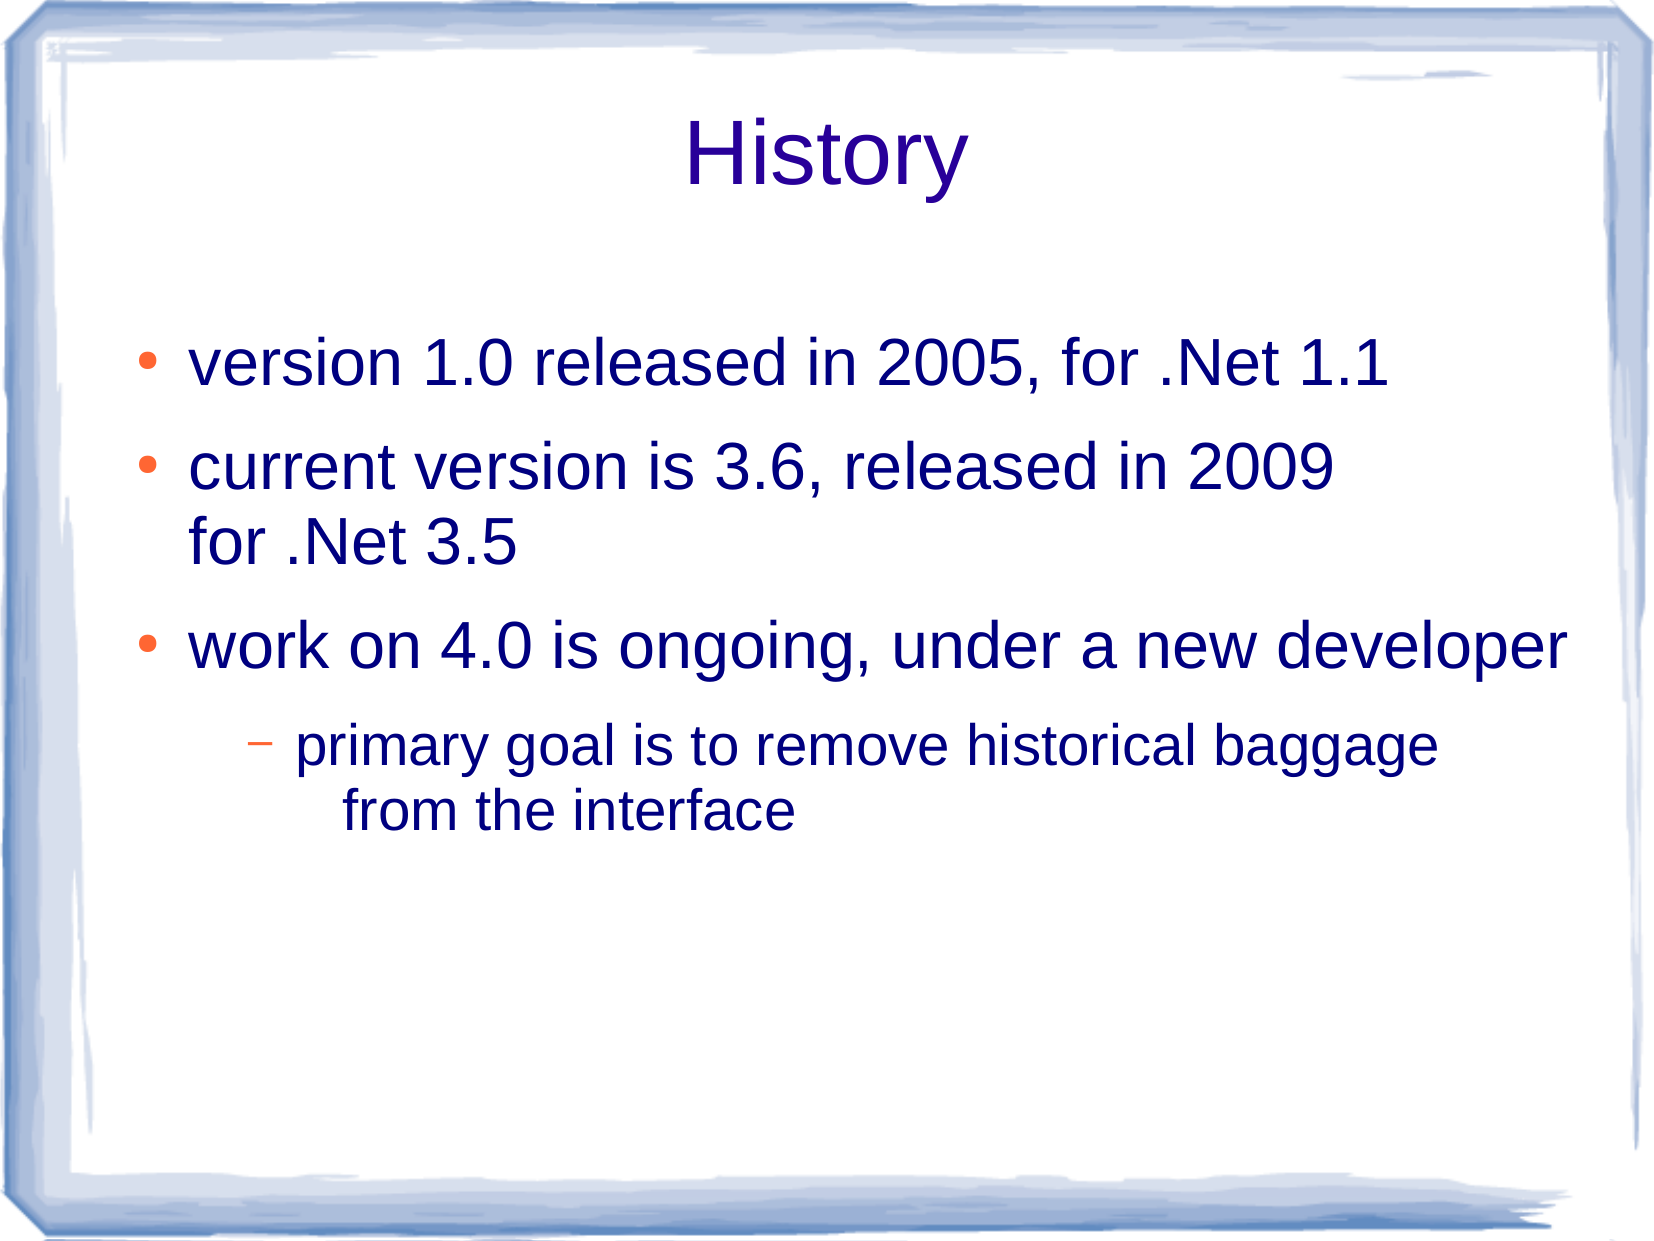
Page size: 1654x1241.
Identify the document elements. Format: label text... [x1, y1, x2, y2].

title History [82, 49, 1571, 257]
picture [0, 0, 1654, 1241]
list version 1.0 released in 2005, for .Net 1.1 current version is 3.6, released in 2009 for .Net 3.5 work on 4.0 is ongoing, under a new developer primary goal is to remove historical baggage from the interface [118, 324, 1571, 1144]
